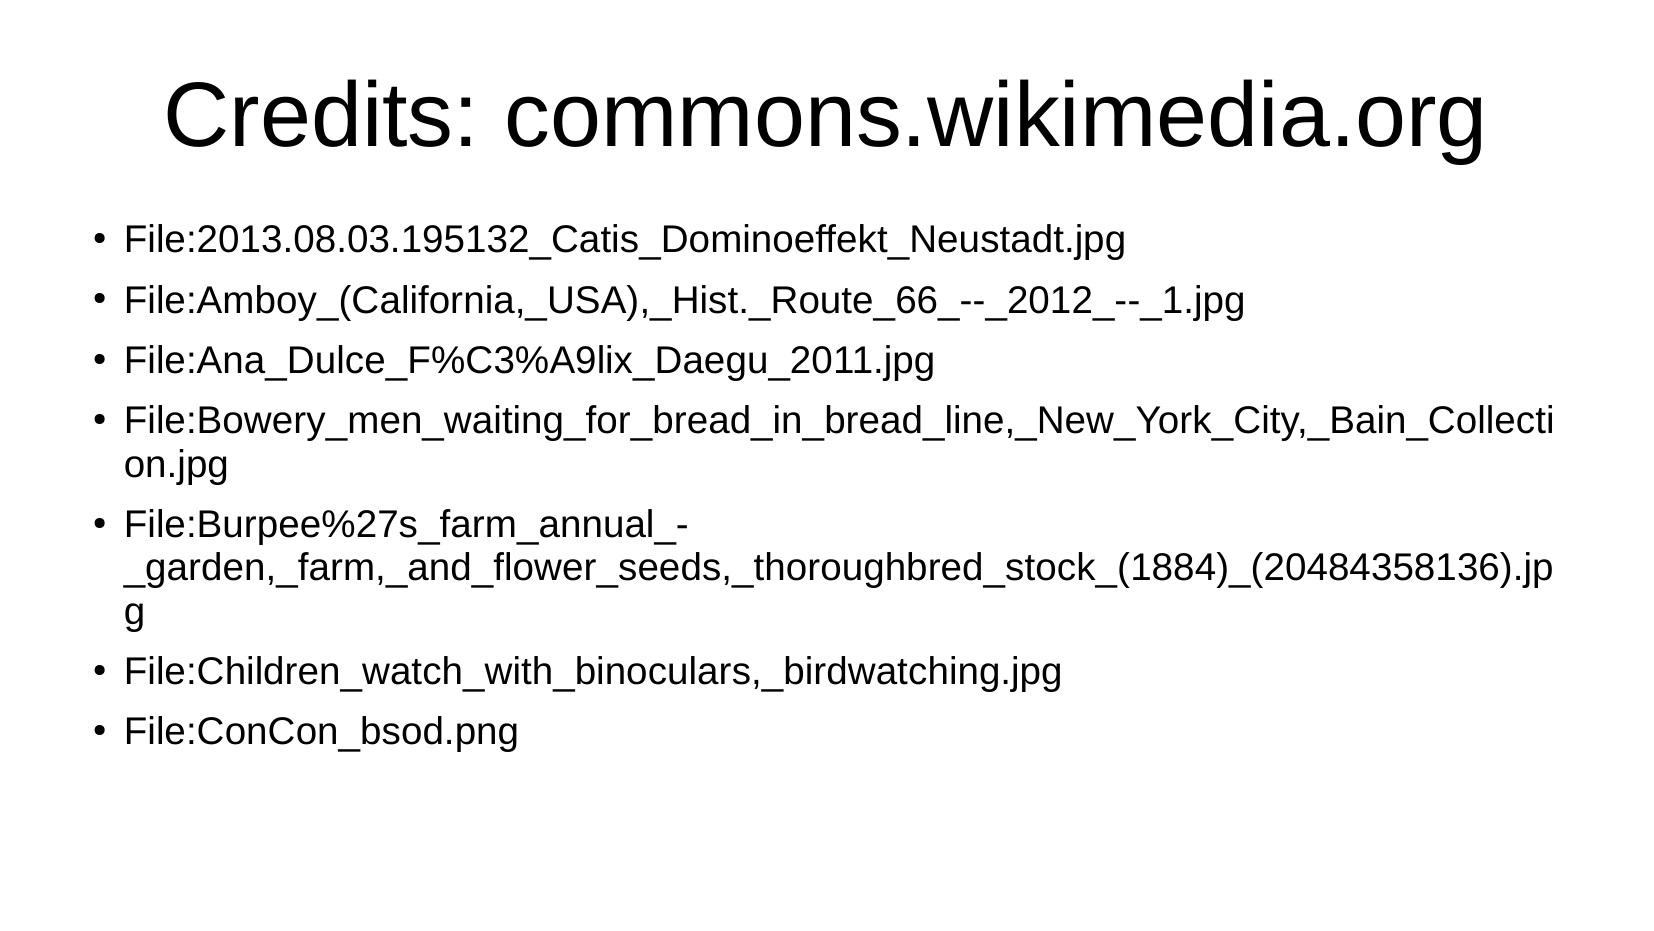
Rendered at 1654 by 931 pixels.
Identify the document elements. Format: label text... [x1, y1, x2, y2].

title Credits: commons.wikimedia.org [82, 37, 1571, 193]
list File:2013.08.03.195132_Catis_Dominoeffekt_Neustadt.jpg File:Amboy_(California,_USA),_Hist._Route_66_--_2012_--_1.jpg File:Ana_Dulce_F%C3%A9lix_Daegu_2011.jpg File:Bowery_men_waiting_for_bread_in_bread_line,_New_York_City,_Bain_Collection.jpg File:Burpee%27s_farm_annual_-_garden,_farm,_and_flower_seeds,_thoroughbred_stock_(1884)_(20484358136).jpg File:Children_watch_with_binoculars,_birdwatching.jpg File:ConCon_bsod.png [82, 217, 1571, 758]
